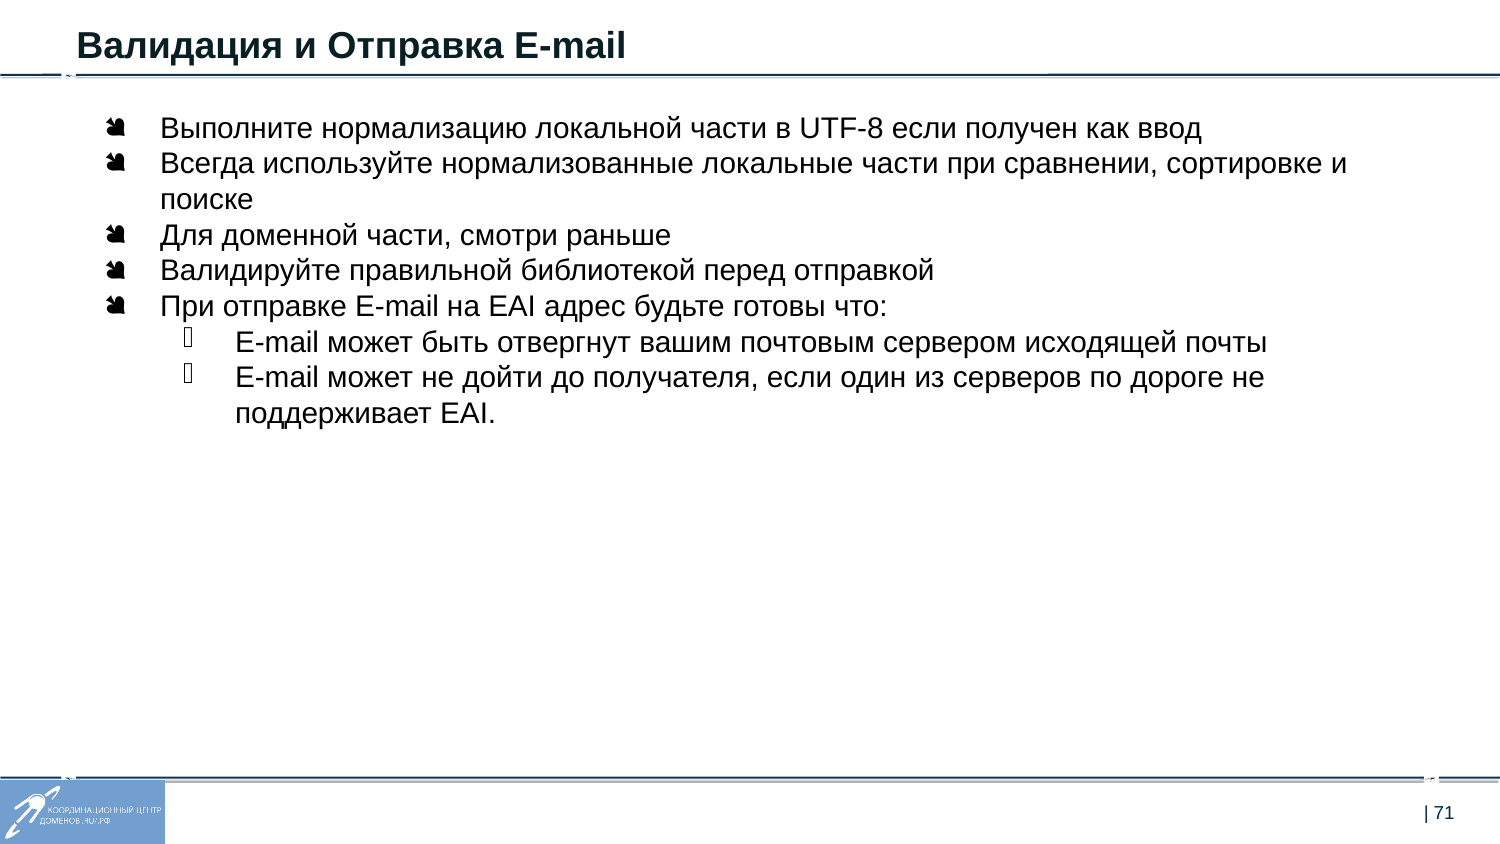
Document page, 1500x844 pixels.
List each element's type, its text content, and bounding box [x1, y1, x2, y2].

list Выполните нормализацию локальной части в UTF-8 если получен как ввод Всегда используйте нормализованные локальные части при сравнении, сортировке и поиске Для доменной части, смотри раньше Валидируйте правильной библиотекой перед отправкой При отправке E-mail на EAI адрес будьте готовы что: E-mail может быть отвергнут вашим почтовым сервером исходящей почты E-mail может не дойти до получателя, если один из серверов по дороге не поддерживает EAI. [70, 93, 1368, 656]
picture [0, 779, 166, 844]
title Валидация и Отправка E-mail [61, 5, 1376, 62]
